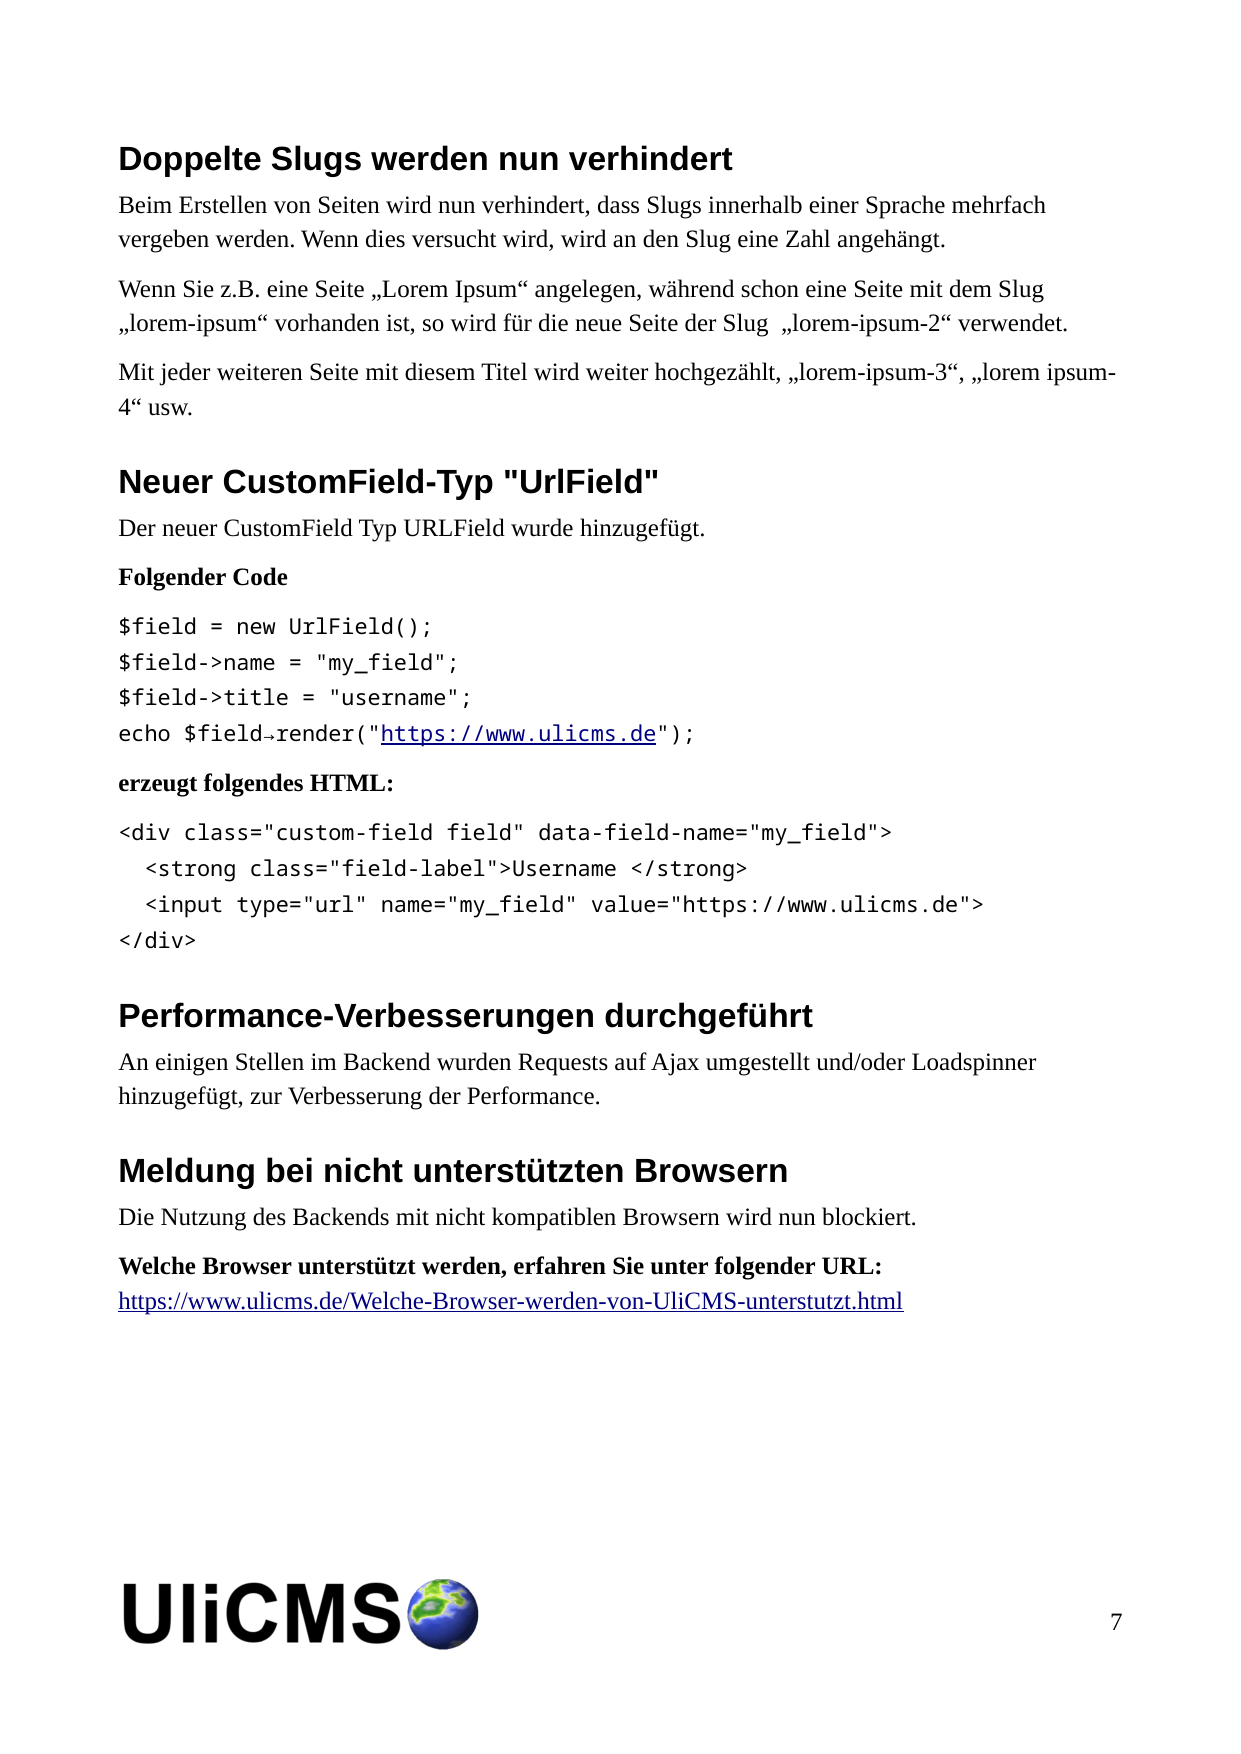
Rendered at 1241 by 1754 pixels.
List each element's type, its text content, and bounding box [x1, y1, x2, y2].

text Folgender Code [118, 562, 1122, 591]
subtitle Neuer CustomField-Typ "UrlField" [118, 462, 1122, 500]
text erzeugt folgendes HTML: [118, 768, 1122, 797]
text Welche Browser unterstützt werden, erfahren Sie unter folgender URL: https://www.ulicms.de/Welche-Browser-werden-von-UliCMS-unterstutzt.html [118, 1251, 1122, 1315]
subtitle Meldung bei nicht unterstützten Browsern [118, 1151, 1122, 1190]
text Wenn Sie z.B. eine Seite „Lorem Ipsum“ angelegen, während schon eine Seite mit dem Slug „lorem-ipsum“ vorhanden ist, so wird für die neue Seite der Slug „lorem-ipsum-2“ verwendet. [118, 274, 1122, 337]
subtitle Performance-Verbesserungen durchgeführt [118, 996, 1122, 1034]
text An einigen Stellen im Backend wurden Requests auf Ajax umgestellt und/oder Loadspinner hinzugefügt, zur Verbesserung der Performance. [118, 1047, 1122, 1110]
text Beim Erstellen von Seiten wird nun verhindert, dass Slugs innerhalb einer Sprache mehrfach vergeben werden. Wenn dies versucht wird, wird an den Slug eine Zahl angehängt. [118, 190, 1122, 253]
text <div class="custom-field field" data-field-name="my_field"> <strong class="field-label">Username </strong> <input type="url" name="my_field" value="https://www.ulicms.de"> </div> [118, 817, 1122, 954]
subtitle Doppelte Slugs werden nun verhindert [118, 139, 1122, 178]
text $field = new UrlField(); $field->name = "my_field"; $field->title = "username"; echo $field→render("https://www.ulicms.de"); [118, 611, 1122, 748]
picture [118, 1578, 479, 1652]
text Mit jeder weiteren Seite mit diesem Titel wird weiter hochgezählt, „lorem-ipsum-3“, „lorem ipsum-4“ usw. [118, 357, 1122, 420]
text Der neuer CustomField Typ URLField wurde hinzugefügt. [118, 513, 1122, 541]
text Die Nutzung des Backends mit nicht kompatiblen Browsern wird nun blockiert. [118, 1202, 1122, 1231]
